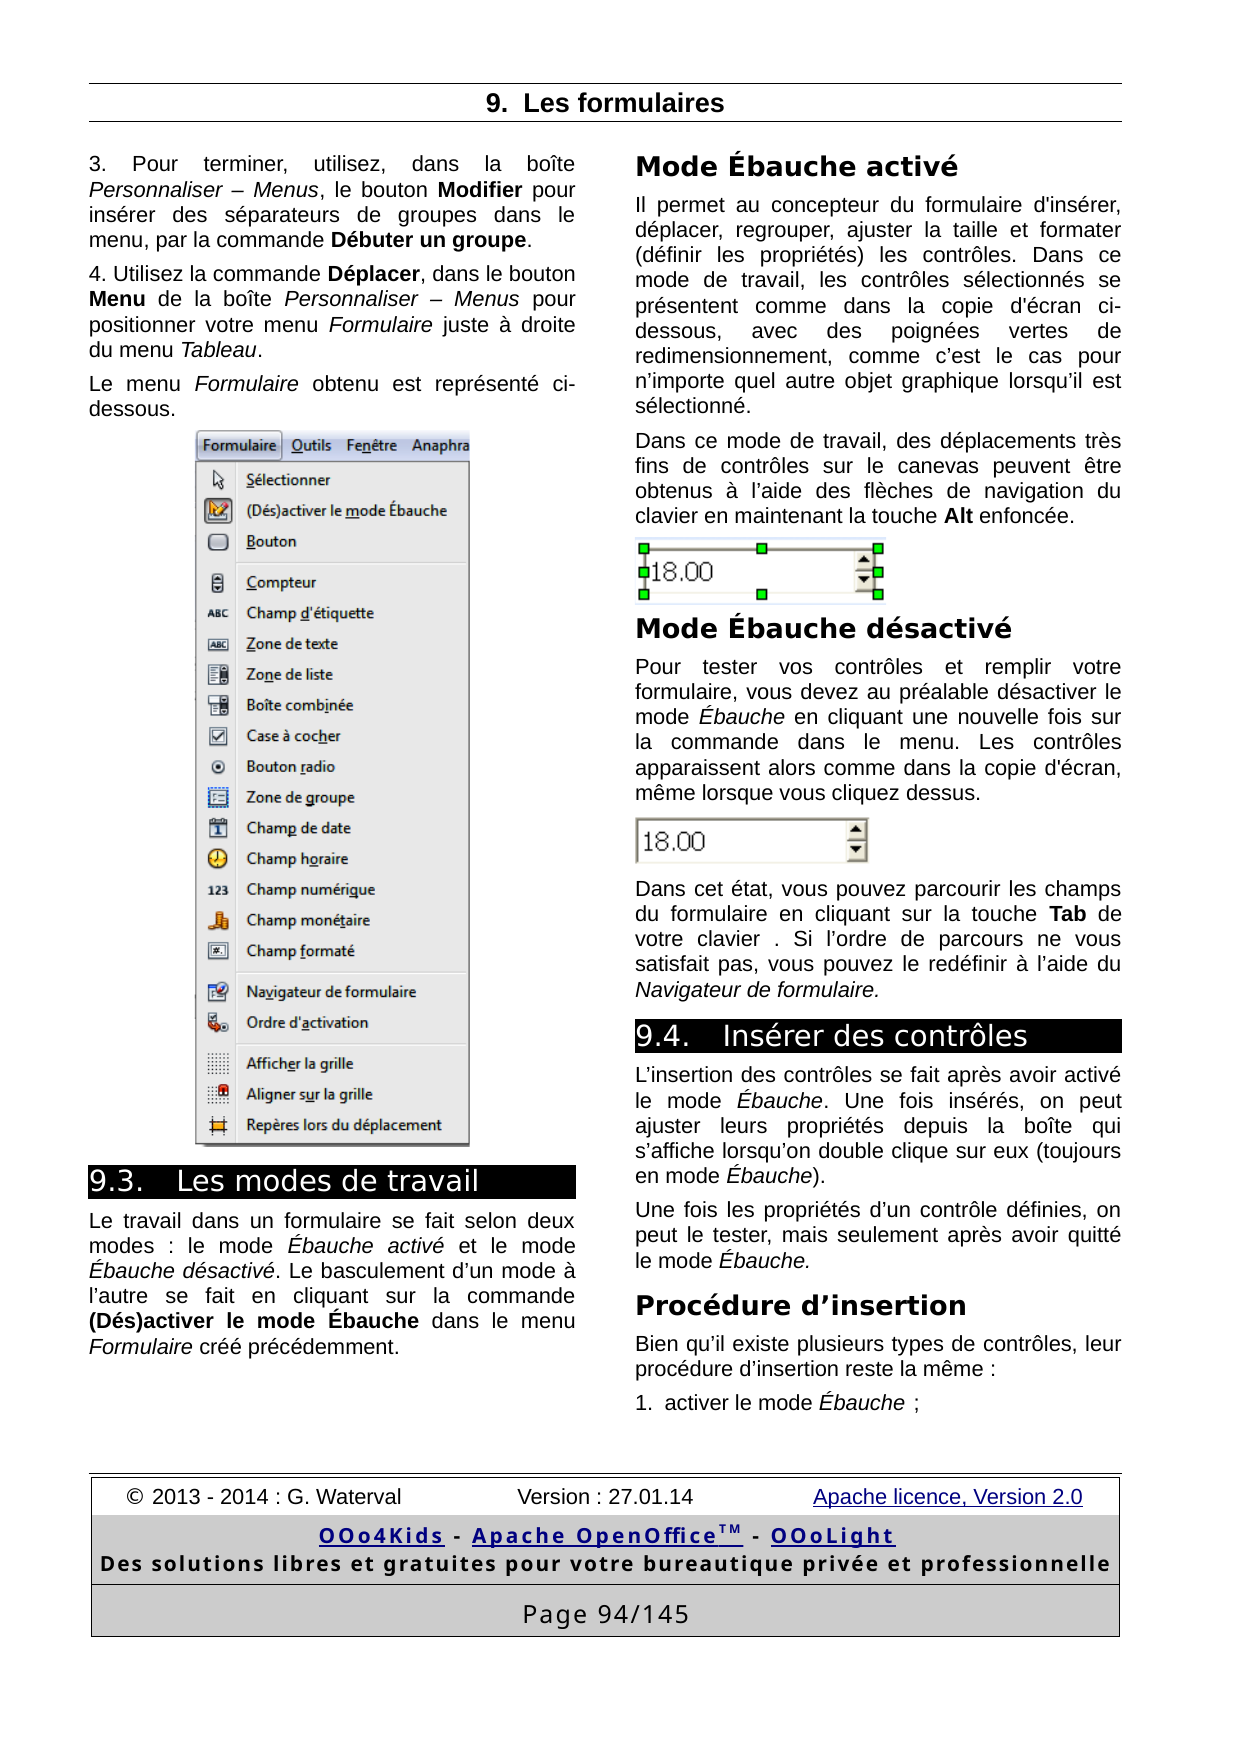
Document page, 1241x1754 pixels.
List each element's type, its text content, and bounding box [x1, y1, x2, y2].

text 3. Pour terminer, utilisez, dans la boîte Personnaliser – Menus, le bouton Modifier pour insérer des séparateurs de groupes dans le menu, par la commande Débuter un groupe. [88, 151, 576, 252]
subtitle Procédure d’insertion [635, 1291, 1122, 1322]
text L’insertion des contrôles se fait après avoir activé le mode Ébauche. Une fois insérés, on peut ajuster leurs propriétés depuis la boîte qui s’affiche lorsqu’on double clique sur eux (toujours en mode Ébauche). [635, 1062, 1122, 1188]
text Il permet au concepteur du formulaire d'insérer, déplacer, regrouper, ajuster la taille et formater (définir les propriétés) les contrôles. Dans ce mode de travail, les contrôles sélectionnés se présentent comme dans la copie d'écran ci-dessous, avec des poignées vertes de redimensionnement, comme c’est le cas pour n’importe quel autre objet graphique lorsqu’il est sélectionné. [635, 192, 1122, 419]
list activer le mode Ébauche ; [635, 1390, 1122, 1415]
picture [634, 537, 887, 605]
subtitle Insérer des contrôles [635, 1019, 1122, 1053]
text Une fois les propriétés d’un contrôle définies, on peut le tester, mais seulement après avoir quitté le mode Ébauche. [635, 1197, 1122, 1273]
text 4. Utilisez la commande Déplacer, dans le bouton Menu de la boîte Personnaliser – Menus pour positionner votre menu Formulaire juste à droite du menu Tableau. [88, 261, 576, 362]
text Dans ce mode de travail, des déplacements très fins de contrôles sur le canevas peuvent être obtenus à l’aide des flèches de navigation du clavier en maintenant la touche Alt enfoncée. [635, 427, 1122, 528]
text Pour tester vos contrôles et remplir votre formulaire, vous devez au préalable désactiver le mode Ébauche en cliquant une nouvelle fois sur la commande dans le menu. Les contrôles apparaissent alors comme dans la copie d'écran, même lorsque vous cliquez dessus. [635, 654, 1122, 805]
subtitle Les modes de travail [88, 1165, 576, 1199]
subtitle Mode Ébauche activé [635, 151, 1122, 183]
text Dans cet état, vous pouvez parcourir les champs du formulaire en cliquant sur la touche Tab de votre clavier . Si l’ordre de parcours ne vous satisfait pas, vous pouvez le redéfinir à l’aide du Navigateur de formulaire. [635, 876, 1122, 1002]
picture [634, 813, 871, 867]
text Le travail dans un formulaire se fait selon deux modes : le mode Ébauche activé et le mode Ébauche désactivé. Le basculement d’un mode à l’autre se fait en cliquant sur la commande (Dés)activer le mode Ébauche dans le menu Formulaire créé précédemment. [88, 1208, 576, 1359]
subtitle Mode Ébauche désactivé [635, 613, 1122, 645]
text Bien qu’il existe plusieurs types de contrôles, leur procédure d’insertion reste la même : [635, 1331, 1122, 1381]
text Le menu Formulaire obtenu est représenté ci-dessous. [88, 371, 576, 421]
